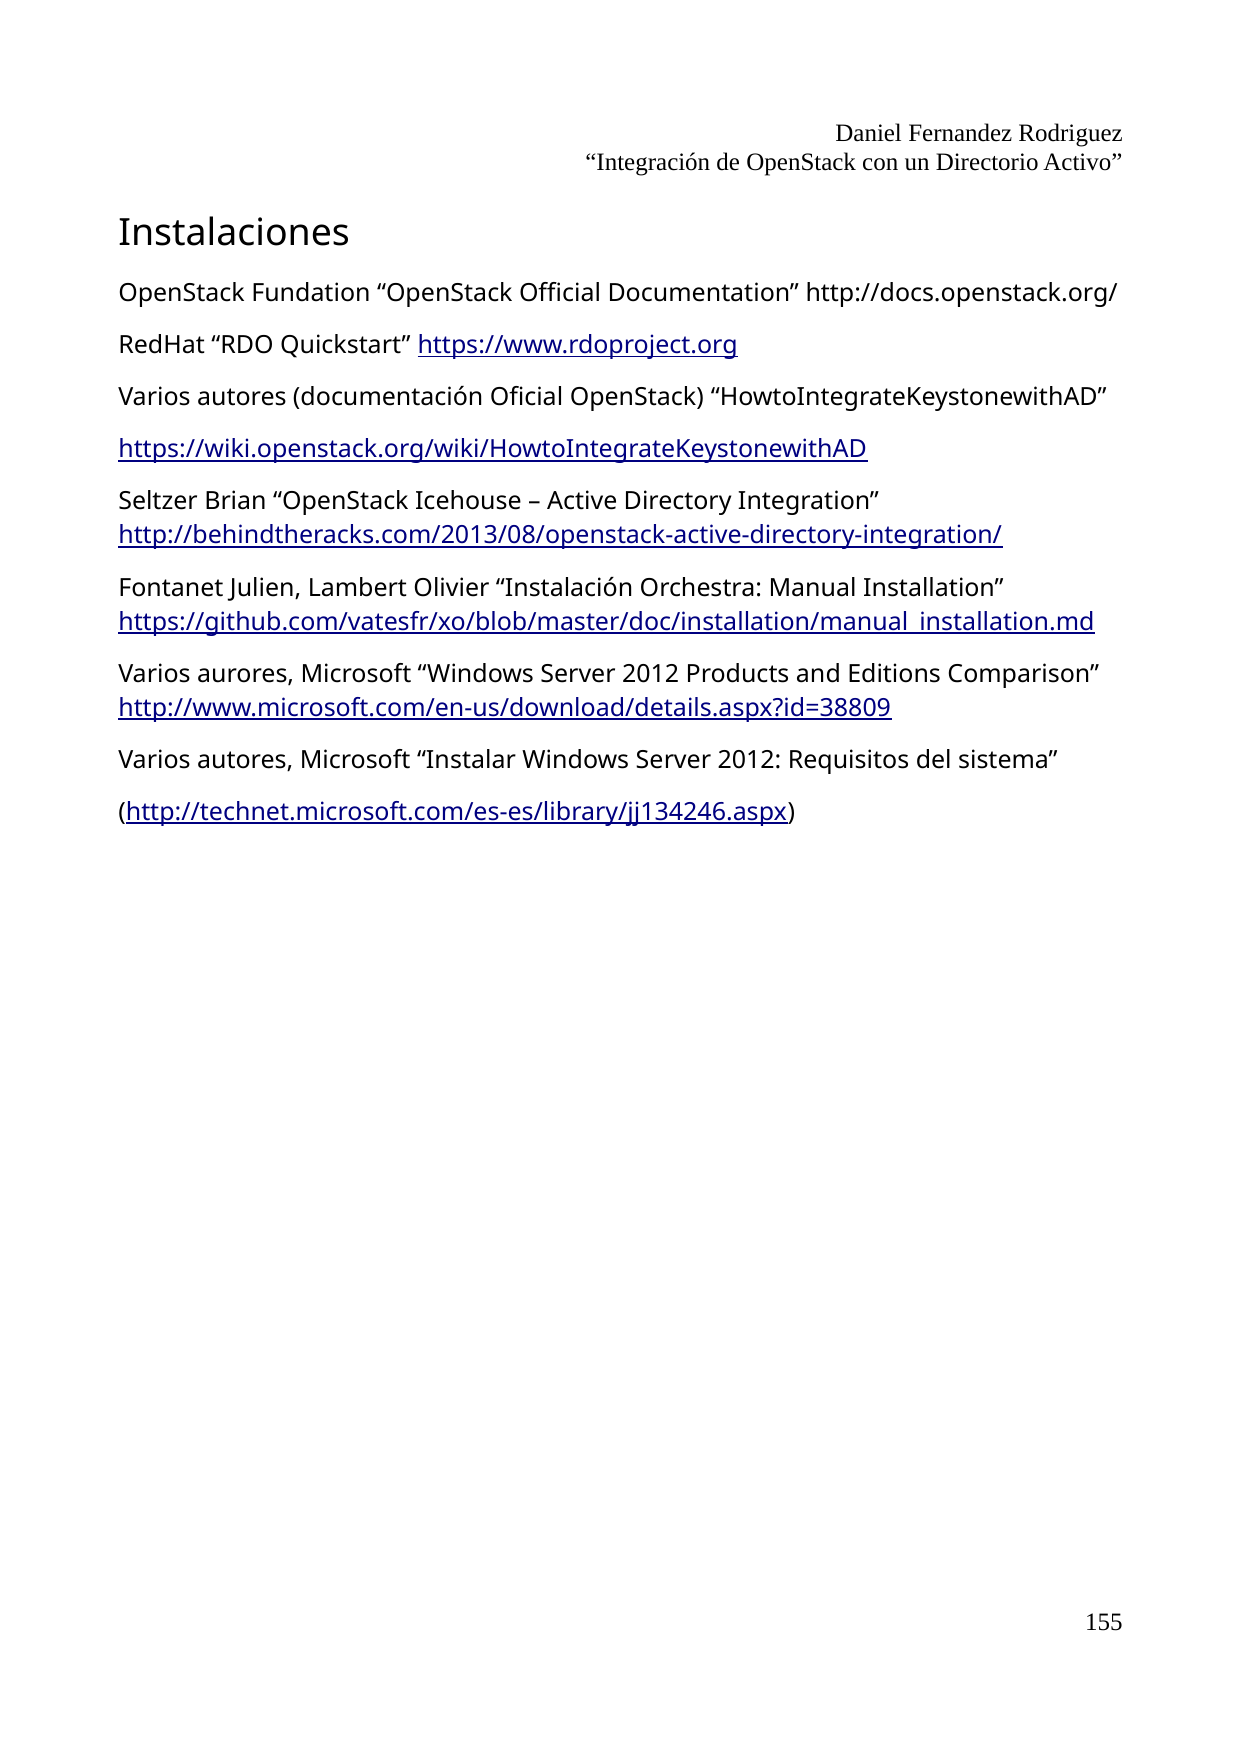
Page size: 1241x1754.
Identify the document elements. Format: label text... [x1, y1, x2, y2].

text Varios aurores, Microsoft “Windows Server 2012 Products and Editions Comparison” http://www.microsoft.com/en-us/download/details.aspx?id=38809 [118, 655, 1122, 723]
subtitle Instalaciones [118, 205, 1122, 256]
text Varios autores, Microsoft “Instalar Windows Server 2012: Requisitos del sistema” [118, 741, 1122, 776]
text Fontanet Julien, Lambert Olivier “Instalación Orchestra: Manual Installation” https://github.com/vatesfr/xo/blob/master/doc/installation/manual_installation.md [118, 569, 1122, 637]
text Varios autores (documentación Oficial OpenStack) “HowtoIntegrateKeystonewithAD” [118, 379, 1122, 413]
text OpenStack Fundation “OpenStack Official Documentation” http://docs.openstack.org/ [118, 275, 1122, 309]
text (http://technet.microsoft.com/es-es/library/jj134246.aspx) [118, 793, 1122, 828]
text Seltzer Brian “OpenStack Icehouse – Active Directory Integration” http://behindtheracks.com/2013/08/openstack-active-directory-integration/ [118, 483, 1122, 551]
text https://wiki.openstack.org/wiki/HowtoIntegrateKeystonewithAD [118, 431, 1122, 465]
text RedHat “RDO Quickstart” https://www.rdoproject.org [118, 327, 1122, 361]
